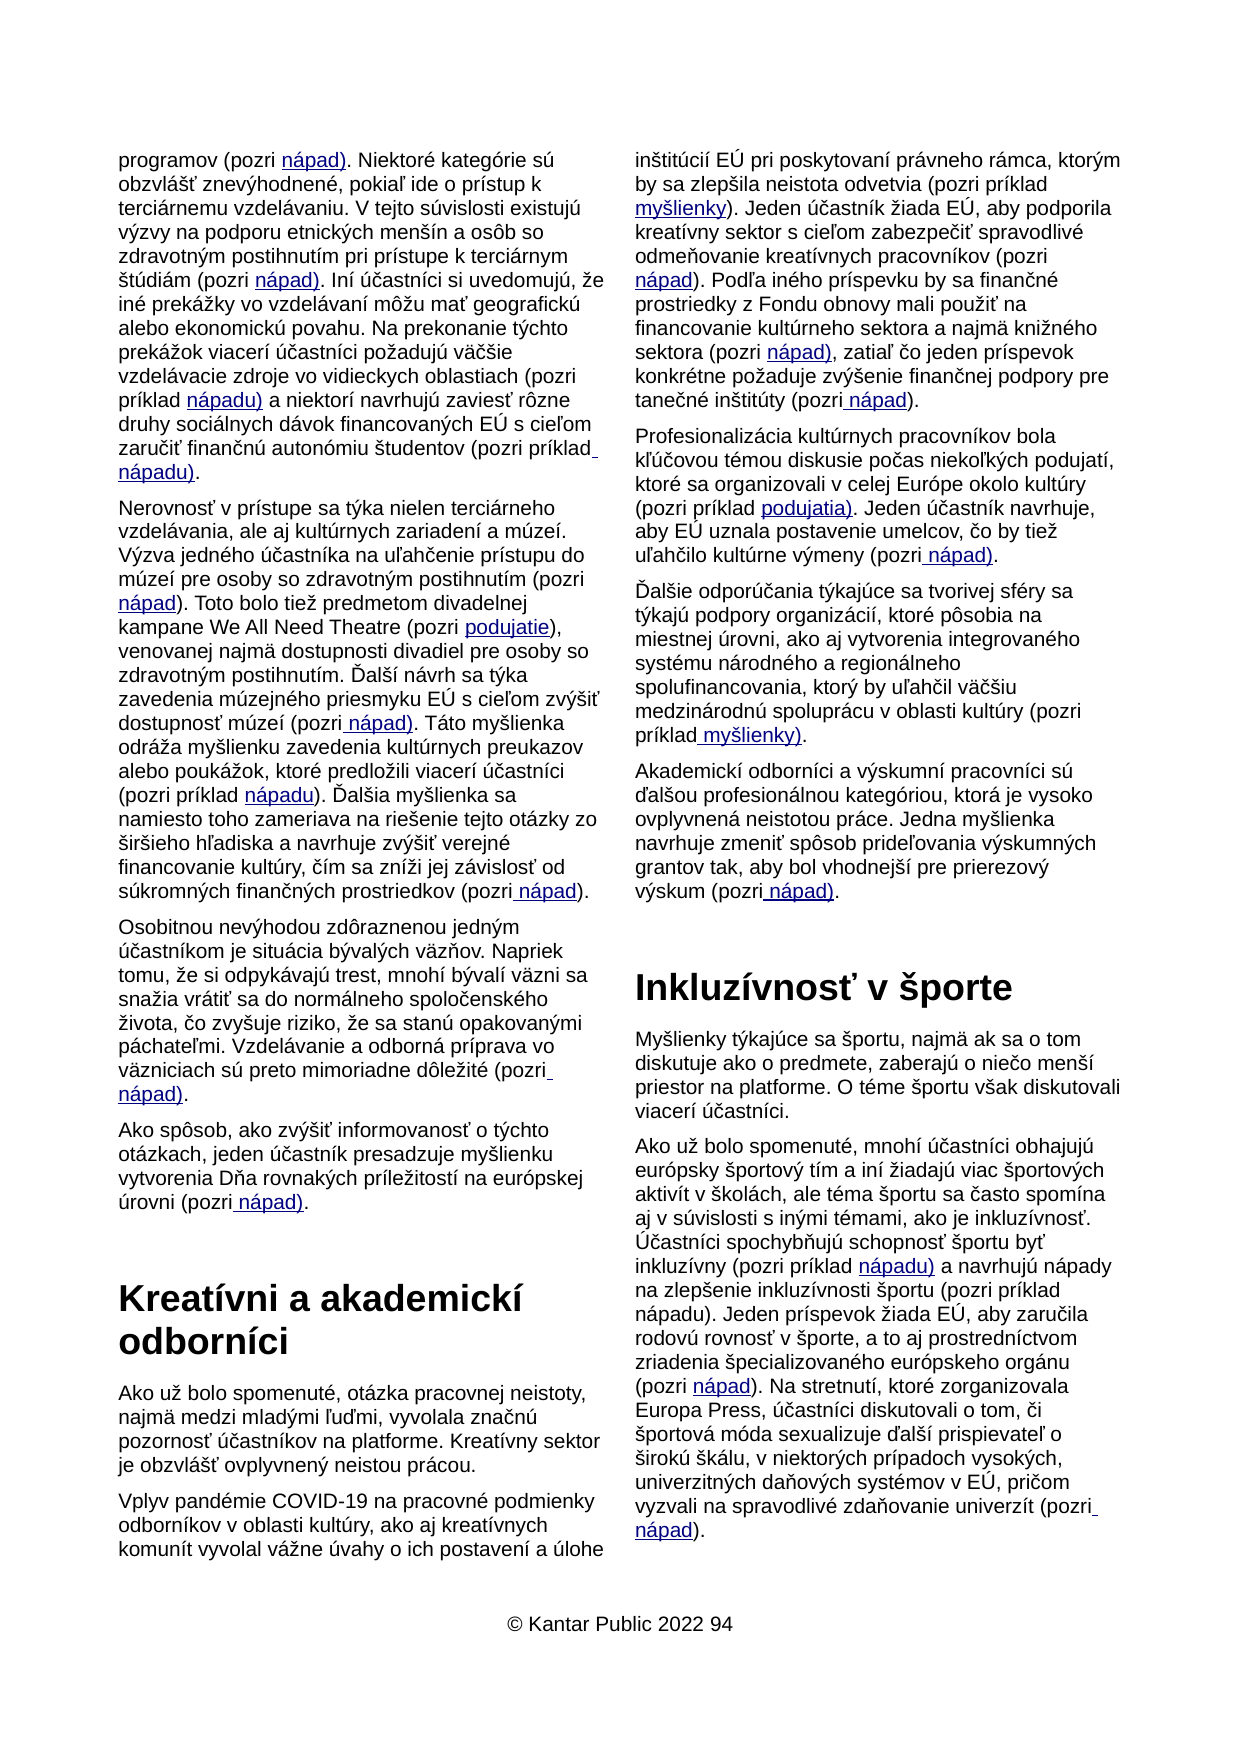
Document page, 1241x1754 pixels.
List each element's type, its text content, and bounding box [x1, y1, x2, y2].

subtitle Inkluzívnosť v športe [635, 965, 1122, 1008]
text Ako už bolo spomenuté, otázka pracovnej neistoty, najmä medzi mladými ľuďmi, vyvolala značnú pozornosť účastníkov na platforme. Kreatívny sektor je obzvlášť ovplyvnený neistou prácou. [118, 1381, 605, 1477]
text inštitúcií EÚ pri poskytovaní právneho rámca, ktorým by sa zlepšila neistota odvetvia (pozri príklad myšlienky). Jeden účastník žiada EÚ, aby podporila kreatívny sektor s cieľom zabezpečiť spravodlivé odmeňovanie kreatívnych pracovníkov (pozri nápad). Podľa iného príspevku by sa finančné prostriedky z Fondu obnovy mali použiť na financovanie kultúrneho sektora a najmä knižného sektora (pozri nápad), zatiaľ čo jeden príspevok konkrétne požaduje zvýšenie finančnej podpory pre tanečné inštitúty (pozri nápad). [635, 148, 1122, 412]
text Osobitnou nevýhodou zdôraznenou jedným účastníkom je situácia bývalých väzňov. Napriek tomu, že si odpykávajú trest, mnohí bývalí väzni sa snažia vrátiť sa do normálneho spoločenského života, čo zvyšuje riziko, že sa stanú opakovanými páchateľmi. Vzdelávanie a odborná príprava vo väzniciach sú preto mimoriadne dôležité (pozri nápad). [118, 914, 605, 1106]
text Ako spôsob, ako zvýšiť informovanosť o týchto otázkach, jeden účastník presadzuje myšlienku vytvorenia Dňa rovnakých príležitostí na európskej úrovni (pozri nápad). [118, 1118, 605, 1214]
subtitle Kreatívni a akademickí odborníci [118, 1276, 605, 1363]
text Myšlienky týkajúce sa športu, najmä ak sa o tom diskutuje ako o predmete, zaberajú o niečo menší priestor na platforme. O téme športu však diskutovali viacerí účastníci. [635, 1027, 1122, 1122]
text programov (pozri nápad). Niektoré kategórie sú obzvlášť znevýhodnené, pokiaľ ide o prístup k terciárnemu vzdelávaniu. V tejto súvislosti existujú výzvy na podporu etnických menšín a osôb so zdravotným postihnutím pri prístupe k terciárnym štúdiám (pozri nápad). Iní účastníci si uvedomujú, že iné prekážky vo vzdelávaní môžu mať geografickú alebo ekonomickú povahu. Na prekonanie týchto prekážok viacerí účastníci požadujú väčšie vzdelávacie zdroje vo vidieckych oblastiach (pozri príklad nápadu) a niektorí navrhujú zaviesť rôzne druhy sociálnych dávok financovaných EÚ s cieľom zaručiť finančnú autonómiu študentov (pozri príklad nápadu). [118, 148, 605, 483]
text Nerovnosť v prístupe sa týka nielen terciárneho vzdelávania, ale aj kultúrnych zariadení a múzeí. Výzva jedného účastníka na uľahčenie prístupu do múzeí pre osoby so zdravotným postihnutím (pozri nápad). Toto bolo tiež predmetom divadelnej kampane We All Need Theatre (pozri podujatie), venovanej najmä dostupnosti divadiel pre osoby so zdravotným postihnutím. Ďalší návrh sa týka zavedenia múzejného priesmyku EÚ s cieľom zvýšiť dostupnosť múzeí (pozri nápad). Táto myšlienka odráža myšlienku zavedenia kultúrnych preukazov alebo poukážok, ktoré predložili viacerí účastníci (pozri príklad nápadu). Ďalšia myšlienka sa namiesto toho zameriava na riešenie tejto otázky zo širšieho hľadiska a navrhuje zvýšiť verejné financovanie kultúry, čím sa zníži jej závislosť od súkromných finančných prostriedkov (pozri nápad). [118, 495, 605, 903]
text Profesionalizácia kultúrnych pracovníkov bola kľúčovou témou diskusie počas niekoľkých podujatí, ktoré sa organizovali v celej Európe okolo kultúry (pozri príklad podujatia). Jeden účastník navrhuje, aby EÚ uznala postavenie umelcov, čo by tiež uľahčilo kultúrne výmeny (pozri nápad). [635, 423, 1122, 567]
text Akademickí odborníci a výskumní pracovníci sú ďalšou profesionálnou kategóriou, ktorá je vysoko ovplyvnená neistotou práce. Jedna myšlienka navrhuje zmeniť spôsob prideľovania výskumných grantov tak, aby bol vhodnejší pre prierezový výskum (pozri nápad). [635, 759, 1122, 902]
text Vplyv pandémie COVID-19 na pracovné podmienky odborníkov v oblasti kultúry, ako aj kreatívnych komunít vyvolal vážne úvahy o ich postavení a úlohe [118, 1489, 605, 1561]
text Ako už bolo spomenuté, mnohí účastníci obhajujú európsky športový tím a iní žiadajú viac športových aktivít v školách, ale téma športu sa často spomína aj v súvislosti s inými témami, ako je inkluzívnosť. Účastníci spochybňujú schopnosť športu byť inkluzívny (pozri príklad nápadu) a navrhujú nápady na zlepšenie inkluzívnosti športu (pozri príklad nápadu). Jeden príspevok žiada EÚ, aby zaručila rodovú rovnosť v športe, a to aj prostredníctvom zriadenia špecializovaného európskeho orgánu (pozri nápad). Na stretnutí, ktoré zorganizovala Europa Press, účastníci diskutovali o tom, či športová móda sexualizuje ďalší prispievateľ o širokú škálu, v niektorých prípadoch vysokých, univerzitných daňových systémov v EÚ, pričom vyzvali na spravodlivé zdaňovanie univerzít (pozri nápad). [635, 1134, 1122, 1542]
text Ďalšie odporúčania týkajúce sa tvorivej sféry sa týkajú podpory organizácií, ktoré pôsobia na miestnej úrovni, ako aj vytvorenia integrovaného systému národného a regionálneho spolufinancovania, ktorý by uľahčil väčšiu medzinárodnú spoluprácu v oblasti kultúry (pozri príklad myšlienky). [635, 579, 1122, 747]
